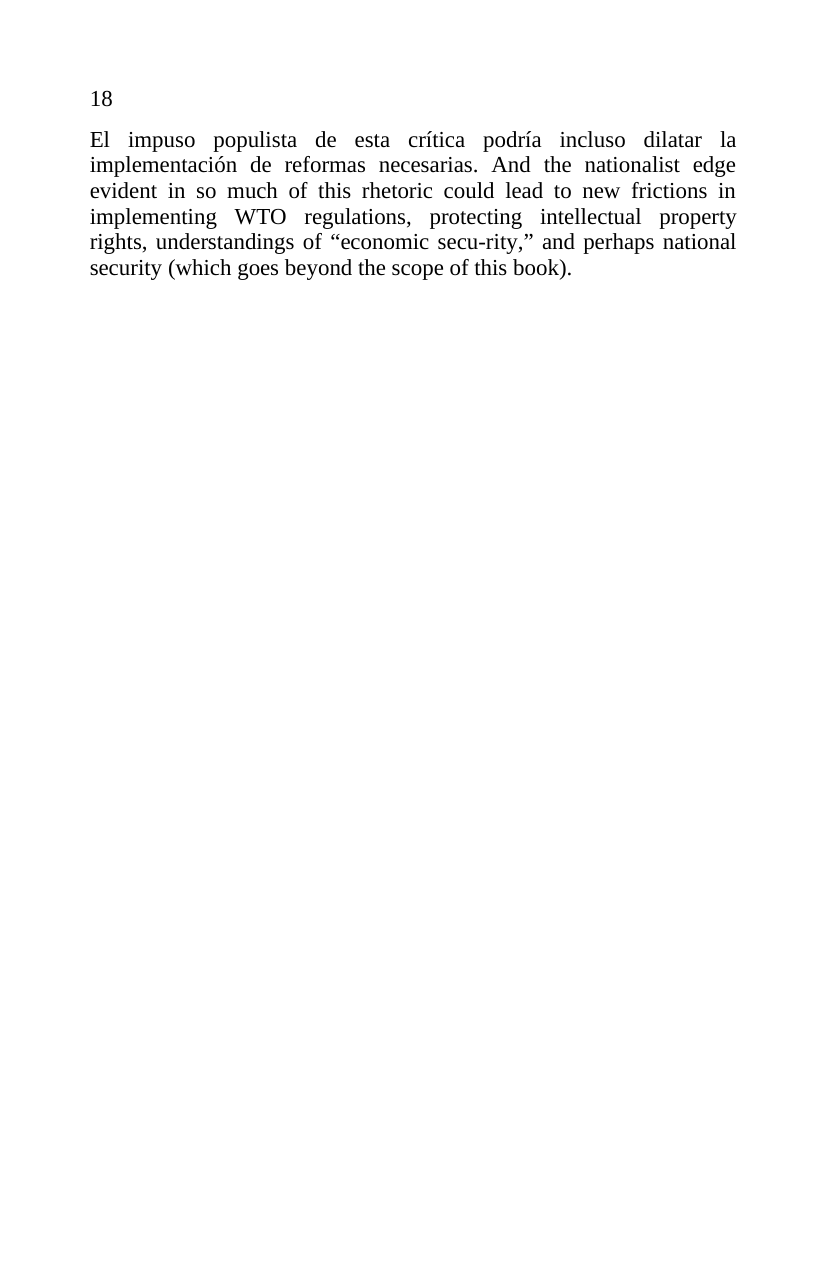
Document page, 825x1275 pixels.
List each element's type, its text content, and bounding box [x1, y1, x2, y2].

text El impuso populista de esta crítica podría incluso dilatar la implementación de reformas necesarias. And the nationalist edge evident in so much of this rhetoric could lead to new frictions in implementing WTO regulations, protecting intellectual property rights, understandings of “economic secu-rity,” and perhaps national security (which goes beyond the scope of this book). [89, 127, 737, 280]
text 18 [89, 84, 737, 111]
